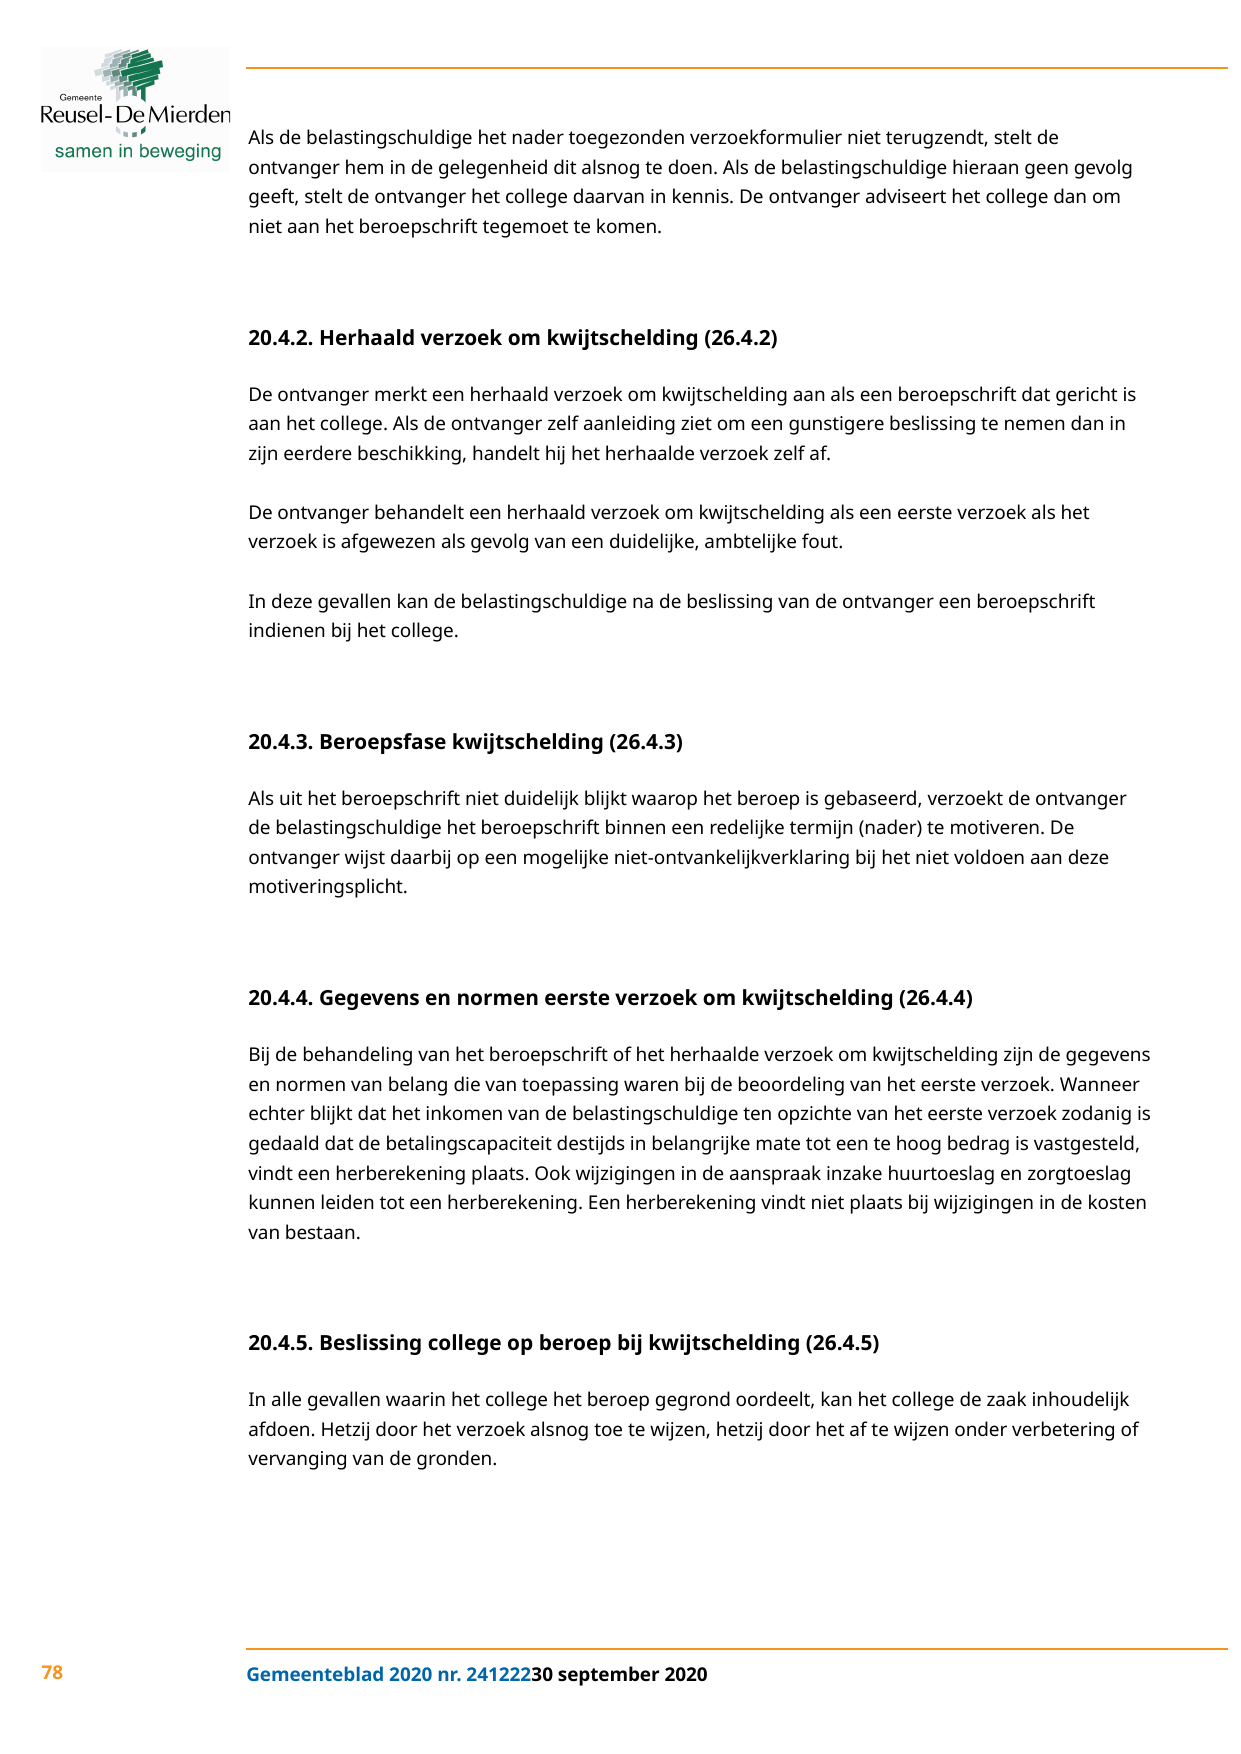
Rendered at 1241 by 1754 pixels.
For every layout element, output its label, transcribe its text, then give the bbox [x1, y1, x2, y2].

text 20.4.4. Gegevens en normen eerste verzoek om kwijtschelding (26.4.4) [248, 983, 1152, 1012]
text 20.4.5. Beslissing college op beroep bij kwijtschelding (26.4.5) [248, 1328, 1152, 1357]
text Als uit het beroepschrift niet duidelijk blijkt waarop het beroep is gebaseerd, verzoekt de ontvanger de belastingschuldige het beroepschrift binnen een redelijke termijn (nader) te motiveren. De ontvanger wijst daarbij op een mogelijke niet-ontvankelijkverklaring bij het niet voldoen aan deze motiveringsplicht. [248, 785, 1152, 899]
text Als de belastingschuldige het nader toegezonden verzoekformulier niet terugzendt, stelt de ontvanger hem in de gelegenheid dit alsnog te doen. Als de belastingschuldige hieraan geen gevolg geeft, stelt de ontvanger het college daarvan in kennis. De ontvanger adviseert het college dan om niet aan het beroepschrift tegemoet te komen. [248, 124, 1152, 239]
picture [41, 47, 231, 172]
text 20.4.3. Beroepsfase kwijtschelding (26.4.3) [248, 727, 1152, 755]
text De ontvanger behandelt een herhaald verzoek om kwijtschelding als een eerste verzoek als het verzoek is afgewezen als gevolg van een duidelijke, ambtelijke fout. [248, 499, 1152, 554]
text De ontvanger merkt een herhaald verzoek om kwijtschelding aan als een beroepschrift dat gericht is aan het college. Als de ontvanger zelf aanleiding ziet om een gunstigere beslissing te nemen dan in zijn eerdere beschikking, handelt hij het herhaalde verzoek zelf af. [248, 381, 1152, 466]
text 20.4.2. Herhaald verzoek om kwijtschelding (26.4.2) [248, 323, 1152, 351]
text In alle gevallen waarin het college het beroep gegrond oordeelt, kan het college de zaak inhoudelijk afdoen. Hetzij door het verzoek alsnog toe te wijzen, hetzij door het af te wijzen onder verbetering of vervanging van de gronden. [248, 1386, 1152, 1471]
text Bij de behandeling van het beroepschrift of het herhaalde verzoek om kwijtschelding zijn de gegevens en normen van belang die van toepassing waren bij de beoordeling van het eerste verzoek. Wanneer echter blijkt dat het inkomen van de belastingschuldige ten opzichte van het eerste verzoek zodanig is gedaald dat de betalingscapaciteit destijds in belangrijke mate tot een te hoog bedrag is vastgesteld, vindt een herberekening plaats. Ook wijzigingen in de aanspraak inzake huurtoeslag en zorgtoeslag kunnen leiden tot een herberekening. Een herberekening vindt niet plaats bij wijzigingen in de kosten van bestaan. [248, 1041, 1152, 1244]
text In deze gevallen kan de belastingschuldige na de beslissing van de ontvanger een beroepschrift indienen bij het college. [248, 588, 1152, 643]
